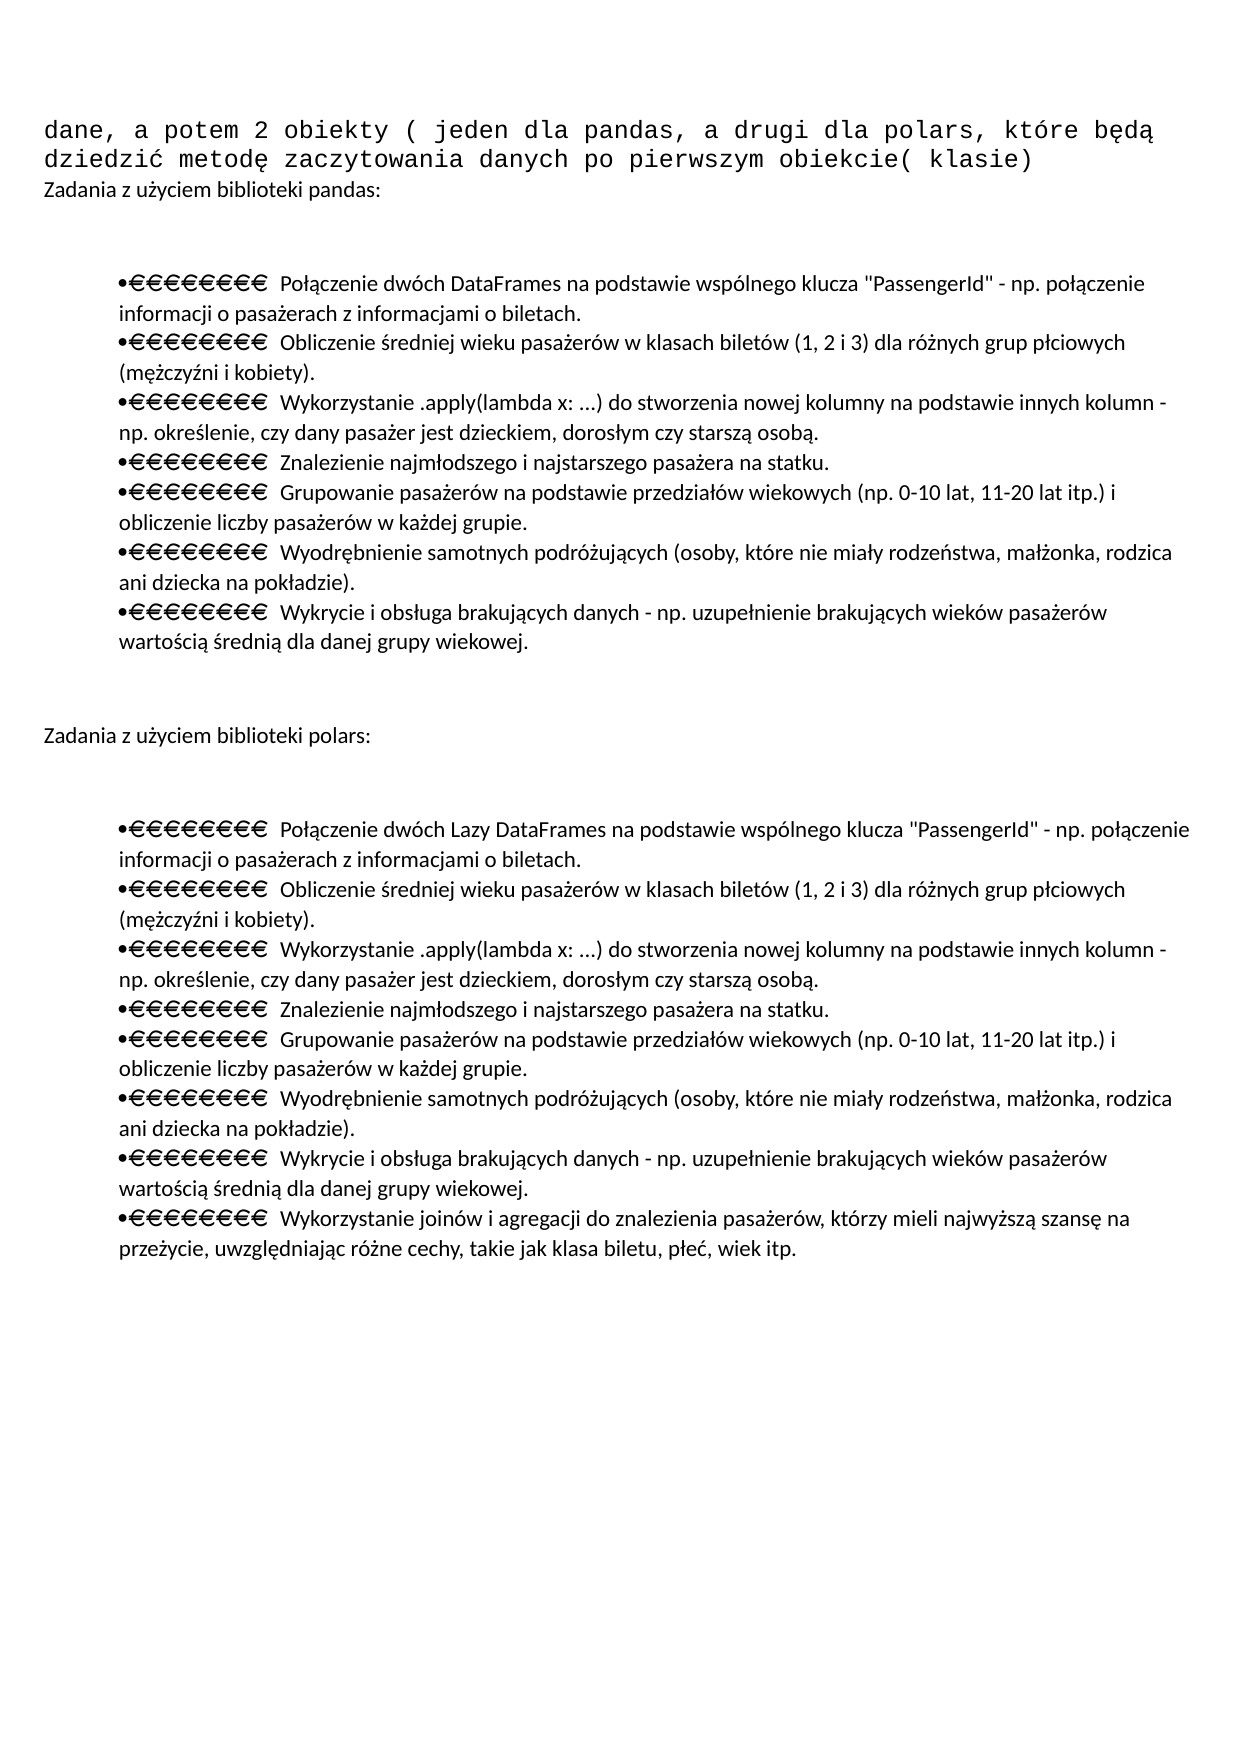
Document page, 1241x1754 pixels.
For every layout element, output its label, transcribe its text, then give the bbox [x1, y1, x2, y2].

text · Wykrycie i obsługa brakujących danych - np. uzupełnienie brakujących wieków pasażerów wartością średnią dla danej grupy wiekowej. [119, 1144, 1196, 1202]
text Zadania z użyciem biblioteki pandas: [44, 175, 1196, 203]
text · Wykrycie i obsługa brakujących danych - np. uzupełnienie brakujących wieków pasażerów wartością średnią dla danej grupy wiekowej. [119, 598, 1196, 656]
text · Grupowanie pasażerów na podstawie przedziałów wiekowych (np. 0-10 lat, 11-20 lat itp.) i obliczenie liczby pasażerów w każdej grupie. [119, 478, 1196, 536]
text · Znalezienie najmłodszego i najstarszego pasażera na statku. [119, 995, 1196, 1023]
text · Znalezienie najmłodszego i najstarszego pasażera na statku. [119, 448, 1196, 476]
text · Wykorzystanie joinów i agregacji do znalezienia pasażerów, którzy mieli najwyższą szansę na przeżycie, uwzględniając różne cechy, takie jak klasa biletu, płeć, wiek itp. [119, 1204, 1196, 1262]
text · Wykorzystanie .apply(lambda x: ...) do stworzenia nowej kolumny na podstawie innych kolumn - np. określenie, czy dany pasażer jest dzieckiem, dorosłym czy starszą osobą. [119, 935, 1196, 993]
text · Obliczenie średniej wieku pasażerów w klasach biletów (1, 2 i 3) dla różnych grup płciowych (mężczyźni i kobiety). [119, 328, 1196, 386]
text dane, a potem 2 obiekty ( jeden dla pandas, a drugi dla polars, które będą dziedzić metodę zaczytowania danych po pierwszym obiekcie( klasie) [44, 118, 1196, 175]
text · Połączenie dwóch DataFrames na podstawie wspólnego klucza "PassengerId" - np. połączenie informacji o pasażerach z informacjami o biletach. [119, 269, 1196, 327]
text · Wyodrębnienie samotnych podróżujących (osoby, które nie miały rodzeństwa, małżonka, rodzica ani dziecka na pokładzie). [119, 538, 1196, 596]
text · Obliczenie średniej wieku pasażerów w klasach biletów (1, 2 i 3) dla różnych grup płciowych (mężczyźni i kobiety). [119, 875, 1196, 933]
text · Połączenie dwóch Lazy DataFrames na podstawie wspólnego klucza "PassengerId" - np. połączenie informacji o pasażerach z informacjami o biletach. [119, 815, 1196, 873]
text Zadania z użyciem biblioteki polars: [44, 721, 1196, 749]
text · Wykorzystanie .apply(lambda x: ...) do stworzenia nowej kolumny na podstawie innych kolumn - np. określenie, czy dany pasażer jest dzieckiem, dorosłym czy starszą osobą. [119, 388, 1196, 446]
text · Grupowanie pasażerów na podstawie przedziałów wiekowych (np. 0-10 lat, 11-20 lat itp.) i obliczenie liczby pasażerów w każdej grupie. [119, 1025, 1196, 1083]
text · Wyodrębnienie samotnych podróżujących (osoby, które nie miały rodzeństwa, małżonka, rodzica ani dziecka na pokładzie). [119, 1084, 1196, 1142]
